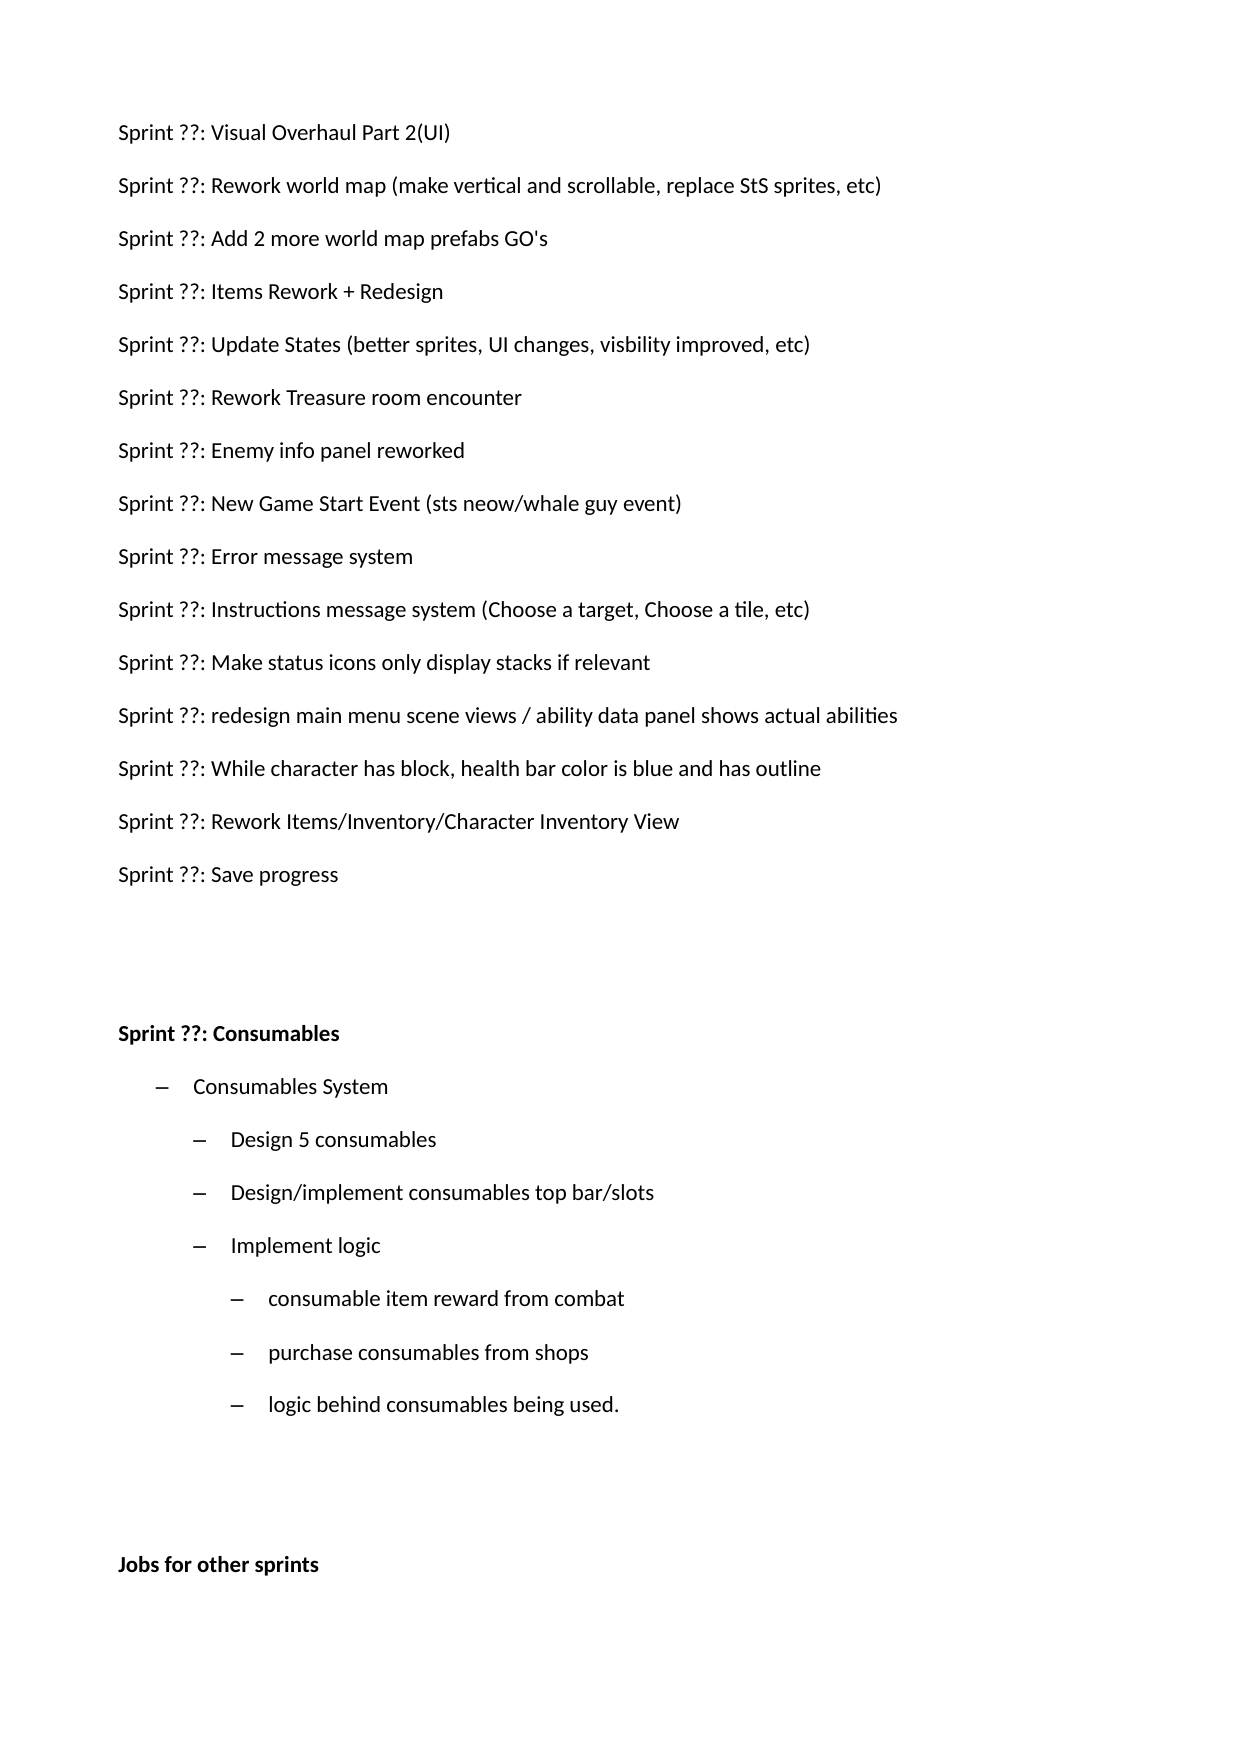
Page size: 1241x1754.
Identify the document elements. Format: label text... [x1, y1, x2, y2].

text Sprint ??: Rework world map (make vertical and scrollable, replace StS sprites, etc) [118, 171, 1122, 199]
list Consumables System [156, 1072, 1122, 1101]
text Sprint ??: Items Rework + Redesign [118, 277, 1122, 305]
text Sprint ??: Consumables [118, 1019, 1122, 1047]
list Design/implement consumables top bar/slots [193, 1178, 1122, 1207]
list Design 5 consumables [193, 1126, 1122, 1153]
text Sprint ??: Save progress [118, 860, 1122, 888]
text Sprint ??: Error message system [118, 542, 1122, 570]
text Sprint ??: Visual Overhaul Part 2(UI) [118, 118, 1122, 146]
text Sprint ??: Update States (better sprites, UI changes, visbility improved, etc) [118, 330, 1122, 358]
list consumable item reward from combat [231, 1284, 1122, 1313]
text Jobs for other sprints [118, 1550, 1122, 1578]
text Sprint ??: New Game Start Event (sts neow/whale guy event) [118, 489, 1122, 517]
text Sprint ??: Instructions message system (Choose a target, Choose a tile, etc) [118, 595, 1122, 623]
text Sprint ??: Enemy info panel reworked [118, 436, 1122, 464]
text Sprint ??: Rework Items/Inventory/Character Inventory View [118, 807, 1122, 835]
text Sprint ??: Rework Treasure room encounter [118, 383, 1122, 411]
text Sprint ??: Add 2 more world map prefabs GO's [118, 224, 1122, 252]
list purchase consumables from shops [231, 1338, 1122, 1366]
list Implement logic [193, 1232, 1122, 1259]
list logic behind consumables being used. [231, 1391, 1122, 1419]
text Sprint ??: redesign main menu scene views / ability data panel shows actual abilities [118, 701, 1122, 729]
text Sprint ??: Make status icons only display stacks if relevant [118, 648, 1122, 676]
text Sprint ??: While character has block, health bar color is blue and has outline [118, 754, 1122, 782]
